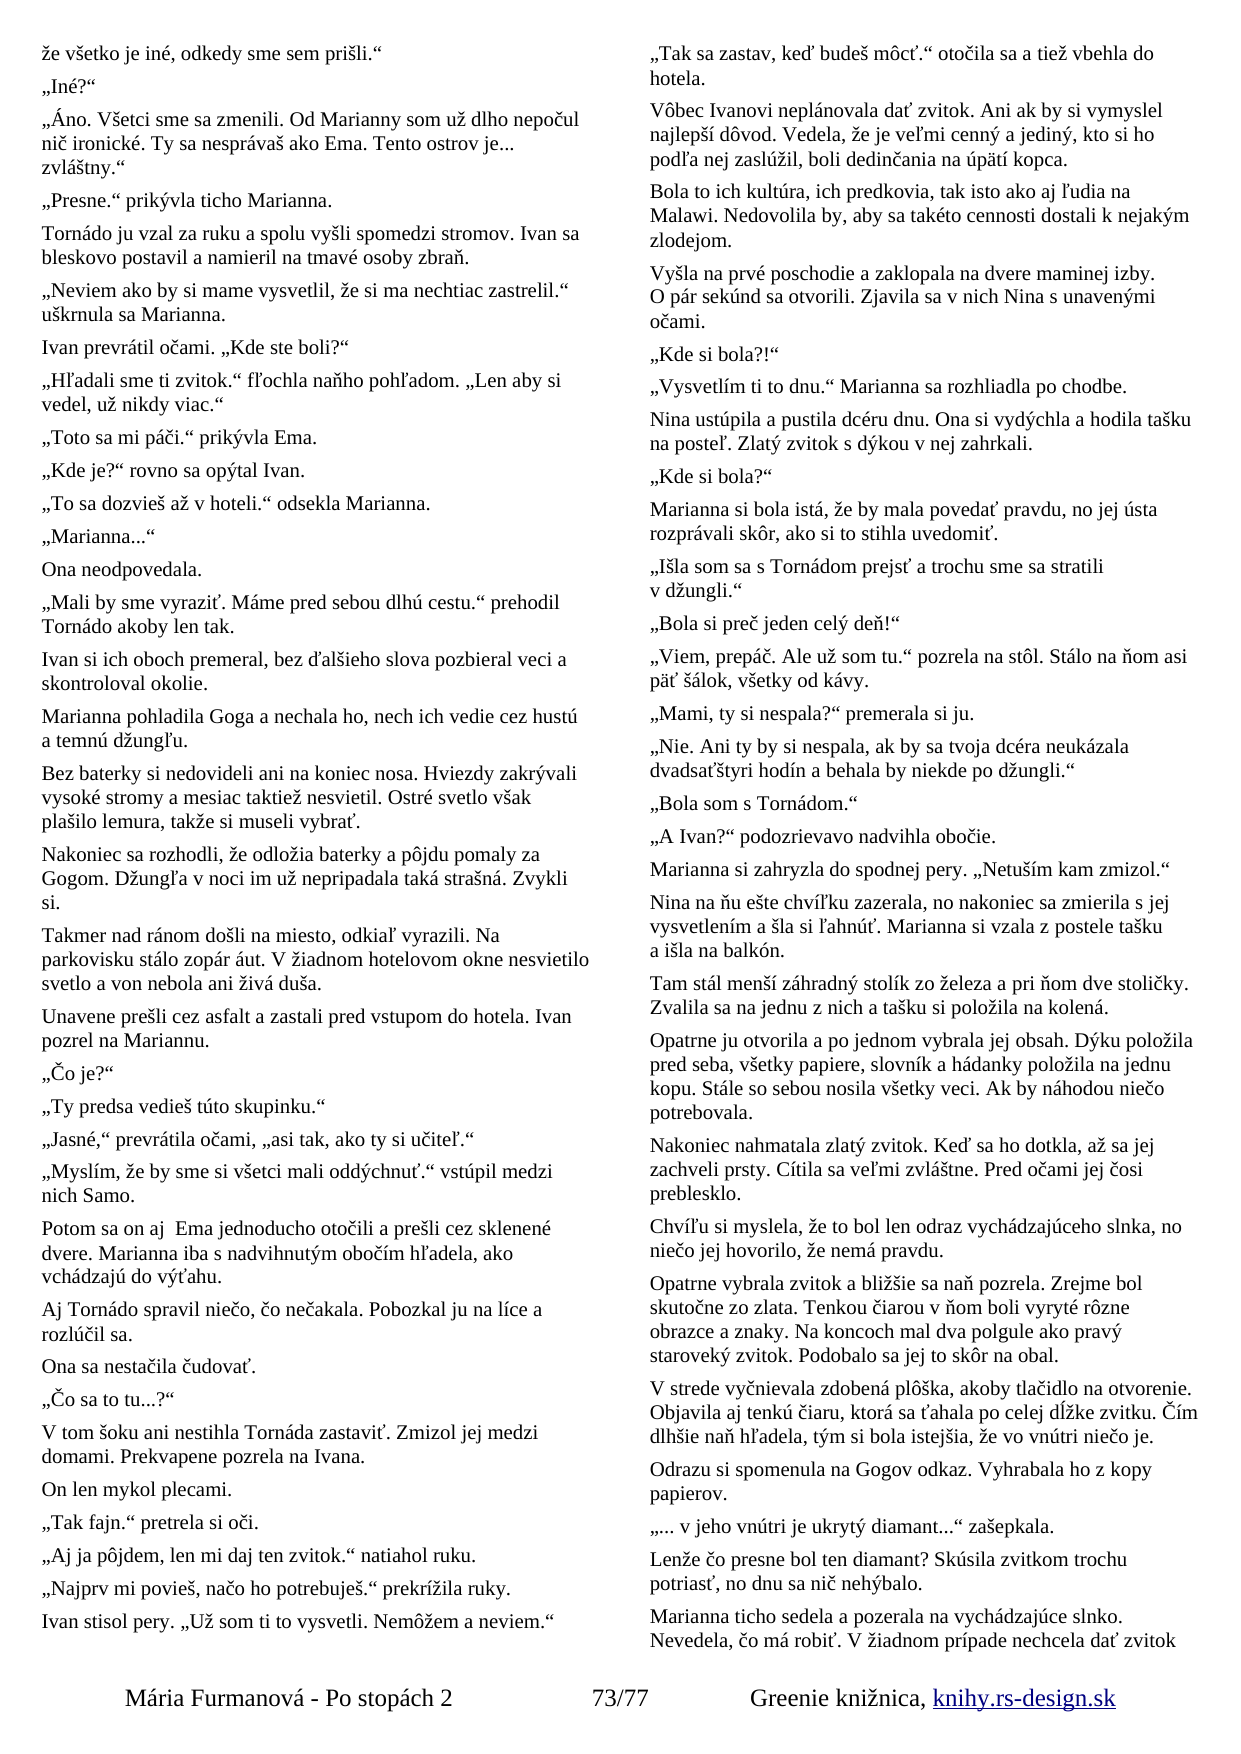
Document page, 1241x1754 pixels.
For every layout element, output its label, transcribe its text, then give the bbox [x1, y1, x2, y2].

text Lenže čo presne bol ten diamant? Skúsila zvitkom trochu potriasť, no dnu sa nič nehýbalo. [649, 1547, 1199, 1595]
text Potom sa on aj Ema jednoducho otočili a prešli cez sklenené dvere. Marianna iba s nadvihnutým obočím hľadela, ako vchádzajú do výťahu. [41, 1216, 591, 1288]
text Nakoniec nahmatala zlatý zvitok. Keď sa ho dotkla, až sa jej zachveli prsty. Cítila sa veľmi zvláštne. Pred očami jej čosi preblesklo. [649, 1133, 1199, 1205]
text „Nie. Ani ty by si nespala, ak by sa tvoja dcéra neukázala dvadsaťštyri hodín a behala by niekde po džungli.“ [649, 734, 1199, 782]
text „Neviem ako by si mame vysvetlil, že si ma nechtiac zastrelil.“ uškrnula sa Marianna. [41, 278, 591, 326]
text „Presne.“ prikývla ticho Marianna. [41, 188, 591, 212]
text „To sa dozvieš až v hoteli.“ odsekla Marianna. [41, 491, 591, 515]
text Vôbec Ivanovi neplánovala dať zvitok. Ani ak by si vymyslel najlepší dôvod. Vedela, že je veľmi cenný a jediný, kto si ho podľa nej zaslúžil, boli dedinčania na úpätí kopca. [649, 98, 1199, 171]
text „Áno. Všetci sme sa zmenili. Od Marianny som už dlho nepočul nič ironické. Ty sa nesprávaš ako Ema. Tento ostrov je... zvláštny.“ [41, 107, 591, 179]
text „Toto sa mi páči.“ prikývla Ema. [41, 425, 591, 449]
text Marianna pohladila Goga a nechala ho, nech ich vedie cez hustú a temnú džungľu. [41, 703, 591, 752]
text „Iné?“ [41, 74, 591, 98]
text že všetko je iné, odkedy sme sem prišli.“ [41, 41, 591, 65]
text Ivan stisol pery. „Už som ti to vysvetli. Nemôžem a neviem.“ [41, 1609, 591, 1633]
text „Kde si bola?“ [649, 464, 1199, 488]
text Ivan prevrátil očami. „Kde ste boli?“ [41, 335, 591, 359]
text Marianna ticho sedela a pozerala na vychádzajúce slnko. Nevedela, čo má robiť. V žiadnom prípade nechcela dať zvitok [649, 1604, 1199, 1652]
text „A Ivan?“ podozrievavo nadvihla obočie. [649, 824, 1199, 848]
text „Viem, prepáč. Ale už som tu.“ pozrela na stôl. Stálo na ňom asi päť šálok, všetky od kávy. [649, 644, 1199, 692]
text Opatrne vybrala zvitok a bližšie sa naň pozrela. Zrejme bol skutočne zo zlata. Tenkou čiarou v ňom boli vyryté rôzne obrazce a znaky. Na koncoch mal dva polgule ako pravý staroveký zvitok. Podobalo sa jej to skôr na obal. [649, 1271, 1199, 1367]
text On len mykol plecami. [41, 1477, 591, 1501]
text „Jasné,“ prevrátila očami, „asi tak, ako ty si učiteľ.“ [41, 1126, 591, 1151]
text „Tak fajn.“ pretrela si oči. [41, 1510, 591, 1534]
text Chvíľu si myslela, že to bol len odraz vychádzajúceho slnka, no niečo jej hovorilo, že nemá pravdu. [649, 1214, 1199, 1262]
text „Kde je?“ rovno sa opýtal Ivan. [41, 458, 591, 482]
text Bola to ich kultúra, ich predkovia, tak isto ako aj ľudia na Malawi. Nedovolila by, aby sa takéto cennosti dostali k nejakým zlodejom. [649, 179, 1199, 252]
text „Hľadali sme ti zvitok.“ fľochla naňho pohľadom. „Len aby si vedel, už nikdy viac.“ [41, 368, 591, 416]
text „Čo sa to tu...?“ [41, 1387, 591, 1411]
text „Myslím, že by sme si všetci mali oddýchnuť.“ vstúpil medzi nich Samo. [41, 1159, 591, 1207]
text V tom šoku ani nestihla Tornáda zastaviť. Zmizol jej medzi domami. Prekvapene pozrela na Ivana. [41, 1420, 591, 1468]
text Ivan si ich oboch premeral, bez ďalšieho slova pozbieral veci a skontroloval okolie. [41, 647, 591, 695]
text Marianna si zahryzla do spodnej pery. „Netuším kam zmizol.“ [649, 857, 1199, 881]
text Marianna si bola istá, že by mala povedať pravdu, no jej ústa rozprávali skôr, ako si to stihla uvedomiť. [649, 497, 1199, 545]
text „Aj ja pôjdem, len mi daj ten zvitok.“ natiahol ruku. [41, 1543, 591, 1567]
text Vyšla na prvé poschodie a zaklopala na dvere maminej izby. O pár sekúnd sa otvorili. Zjavila sa v nich Nina s unavenými očami. [649, 260, 1199, 333]
text Nina na ňu ešte chvíľku zazerala, no nakoniec sa zmierila s jej vysvetlením a šla si ľahnúť. Marianna si vzala z postele tašku a išla na balkón. [649, 890, 1199, 962]
text Opatrne ju otvorila a po jednom vybrala jej obsah. Dýku položila pred seba, všetky papiere, slovník a hádanky položila na jednu kopu. Stále so sebou nosila všetky veci. Ak by náhodou niečo potrebovala. [649, 1028, 1199, 1124]
text Tornádo ju vzal za ruku a spolu vyšli spomedzi stromov. Ivan sa bleskovo postavil a namieril na tmavé osoby zbraň. [41, 221, 591, 269]
text „Mali by sme vyraziť. Máme pred sebou dlhú cestu.“ prehodil Tornádo akoby len tak. [41, 589, 591, 638]
text Odrazu si spomenula na Gogov odkaz. Vyhrabala ho z kopy papierov. [649, 1457, 1199, 1505]
text „Bola si preč jeden celý deň!“ [649, 611, 1199, 635]
text Nakoniec sa rozhodli, že odložia baterky a pôjdu pomaly za Gogom. Džungľa v noci im už nepripadala taká strašná. Zvykli si. [41, 842, 591, 914]
text „Marianna...“ [41, 524, 591, 548]
text Aj Tornádo spravil niečo, čo nečakala. Pobozkal ju na líce a rozlúčil sa. [41, 1297, 591, 1346]
text „Ty predsa vedieš túto skupinku.“ [41, 1093, 591, 1118]
text Ona sa nestačila čudovať. [41, 1354, 591, 1378]
text Takmer nad ránom došli na miesto, odkiaľ vyrazili. Na parkovisku stálo zopár áut. V žiadnom hotelovom okne nesvietilo svetlo a von nebola ani živá duša. [41, 923, 591, 995]
text „Kde si bola?!“ [649, 341, 1199, 366]
text Bez baterky si nedovideli ani na koniec nosa. Hviezdy zakrývali vysoké stromy a mesiac taktiež nesvietil. Ostré svetlo však plašilo lemura, takže si museli vybrať. [41, 761, 591, 833]
text Nina ustúpila a pustila dcéru dnu. Ona si vydýchla a hodila tašku na posteľ. Zlatý zvitok s dýkou v nej zahrkali. [649, 407, 1199, 455]
text „Mami, ty si nespala?“ premerala si ju. [649, 701, 1199, 725]
text „Vysvetlím ti to dnu.“ Marianna sa rozhliadla po chodbe. [649, 374, 1199, 398]
text Unavene prešli cez asfalt a zastali pred vstupom do hotela. Ivan pozrel na Mariannu. [41, 1004, 591, 1052]
text „... v jeho vnútri je ukrytý diamant...“ zašepkala. [649, 1514, 1199, 1538]
text „Išla som sa s Tornádom prejsť a trochu sme sa stratili v džungli.“ [649, 554, 1199, 602]
text „Tak sa zastav, keď budeš môcť.“ otočila sa a tiež vbehla do hotela. [649, 41, 1199, 89]
text Ona neodpovedala. [41, 557, 591, 581]
text „Čo je?“ [41, 1061, 591, 1085]
text „Najprv mi povieš, načo ho potrebuješ.“ prekrížila ruky. [41, 1576, 591, 1600]
text „Bola som s Tornádom.“ [649, 791, 1199, 815]
text V strede vyčnievala zdobená plôška, akoby tlačidlo na otvorenie. Objavila aj tenkú čiaru, ktorá sa ťahala po celej dĺžke zvitku. Čím dlhšie naň hľadela, tým si bola istejšia, že vo vnútri niečo je. [649, 1376, 1199, 1448]
text Tam stál menší záhradný stolík zo železa a pri ňom dve stoličky. Zvalila sa na jednu z nich a tašku si položila na kolená. [649, 971, 1199, 1019]
